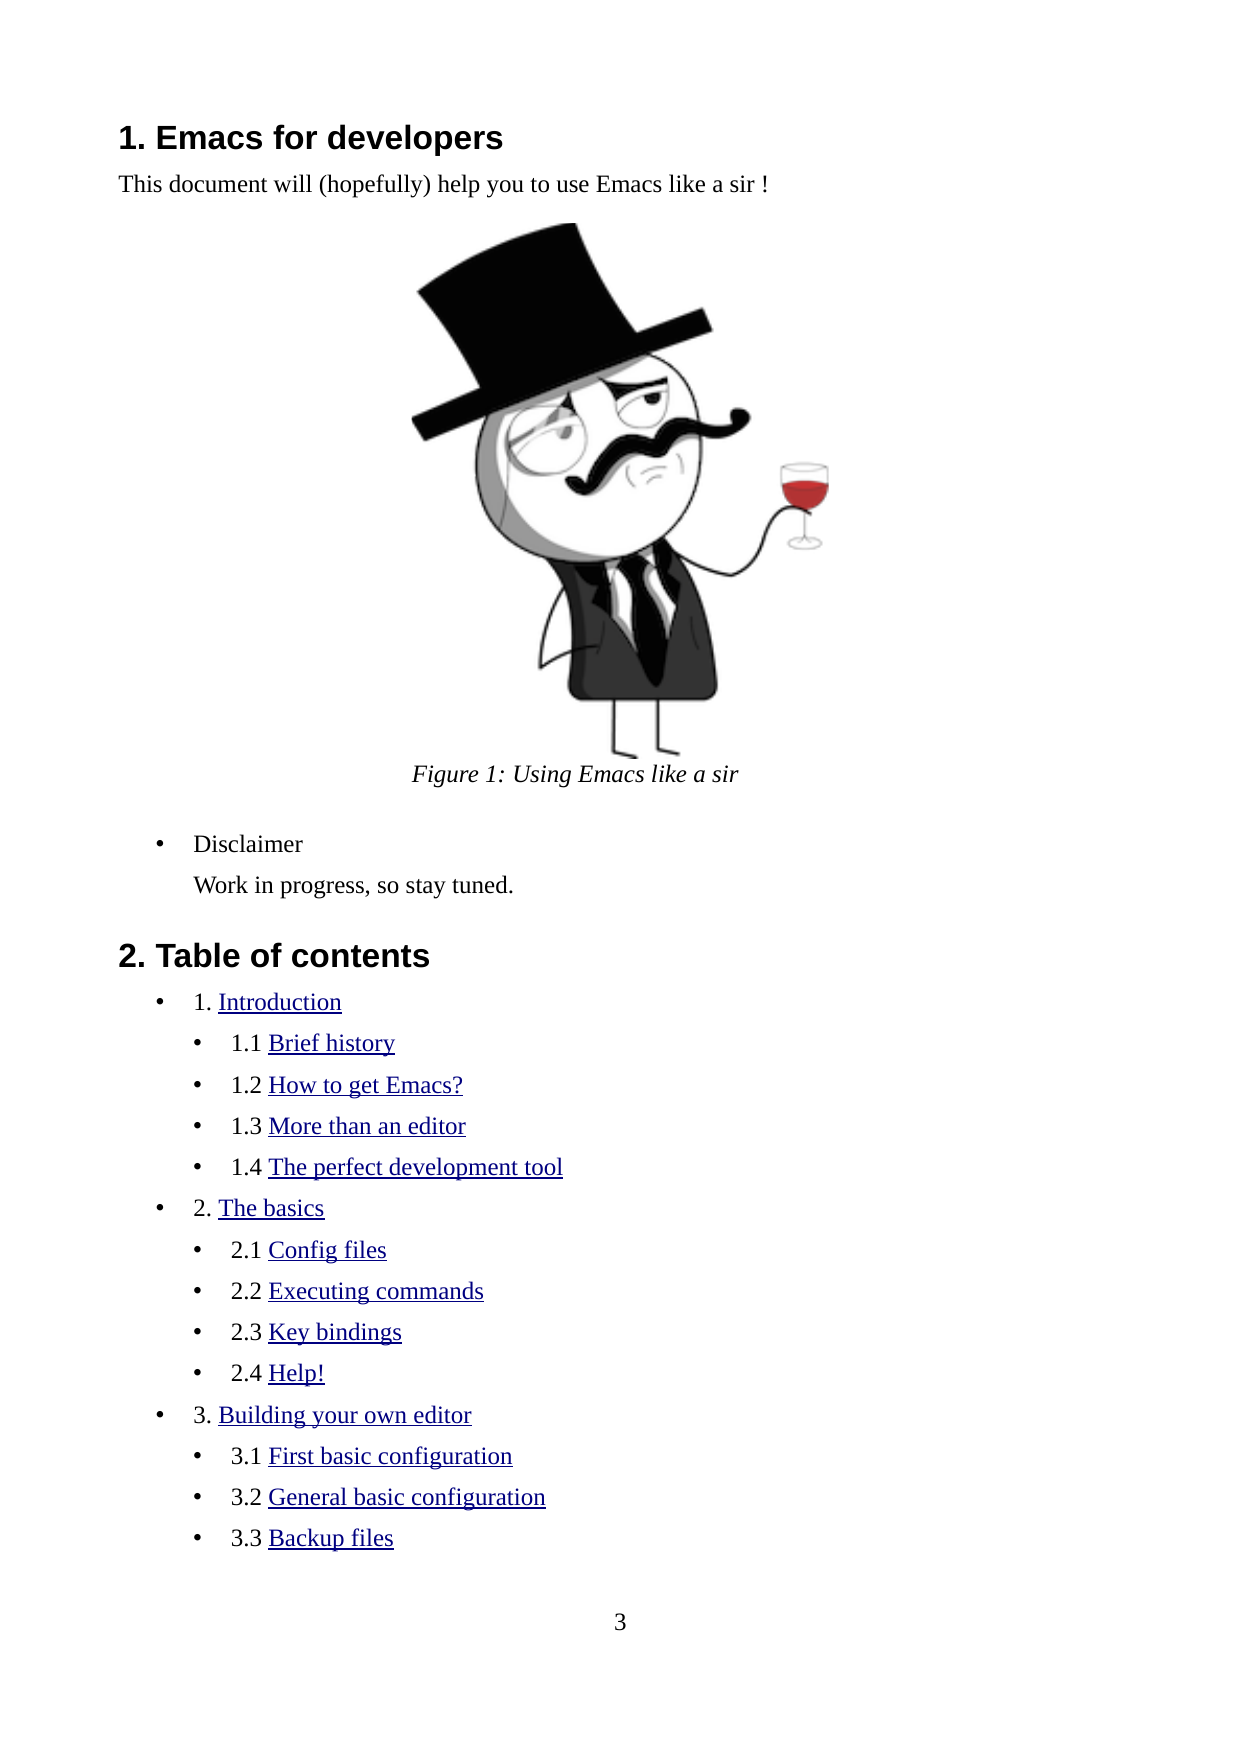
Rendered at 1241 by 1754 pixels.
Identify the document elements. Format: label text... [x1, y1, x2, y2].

list 1.2 How to get Emacs? [193, 1070, 1122, 1098]
list 3.3 Backup files [193, 1523, 1122, 1552]
text This document will (hopefully) help you to use Emacs like a sir ! [118, 169, 1122, 198]
text [412, 223, 555, 415]
list 2. The basics [156, 1193, 1122, 1222]
list 3.2 General basic configuration [193, 1482, 1122, 1511]
list Work in progress, so stay tuned. [156, 870, 1122, 899]
list 1. Introduction [156, 987, 1122, 1016]
text Figure 1: Using Emacs like a sir [412, 421, 829, 787]
list Disclaimer [156, 829, 1122, 857]
list 2.4 Help! [193, 1358, 1122, 1387]
text [578, 223, 829, 572]
list 3. Building your own editor [156, 1400, 1122, 1428]
list 1.1 Brief history [193, 1028, 1122, 1057]
list 3.1 First basic configuration [193, 1441, 1122, 1470]
subtitle Emacs for developers [118, 118, 1122, 157]
list 2.1 Config files [193, 1235, 1122, 1263]
list 1.4 The perfect development tool [193, 1152, 1122, 1181]
list 2.3 Key bindings [193, 1317, 1122, 1346]
list 1.3 More than an editor [193, 1111, 1122, 1140]
subtitle Table of contents [118, 936, 1122, 975]
list 2.2 Executing commands [193, 1276, 1122, 1305]
